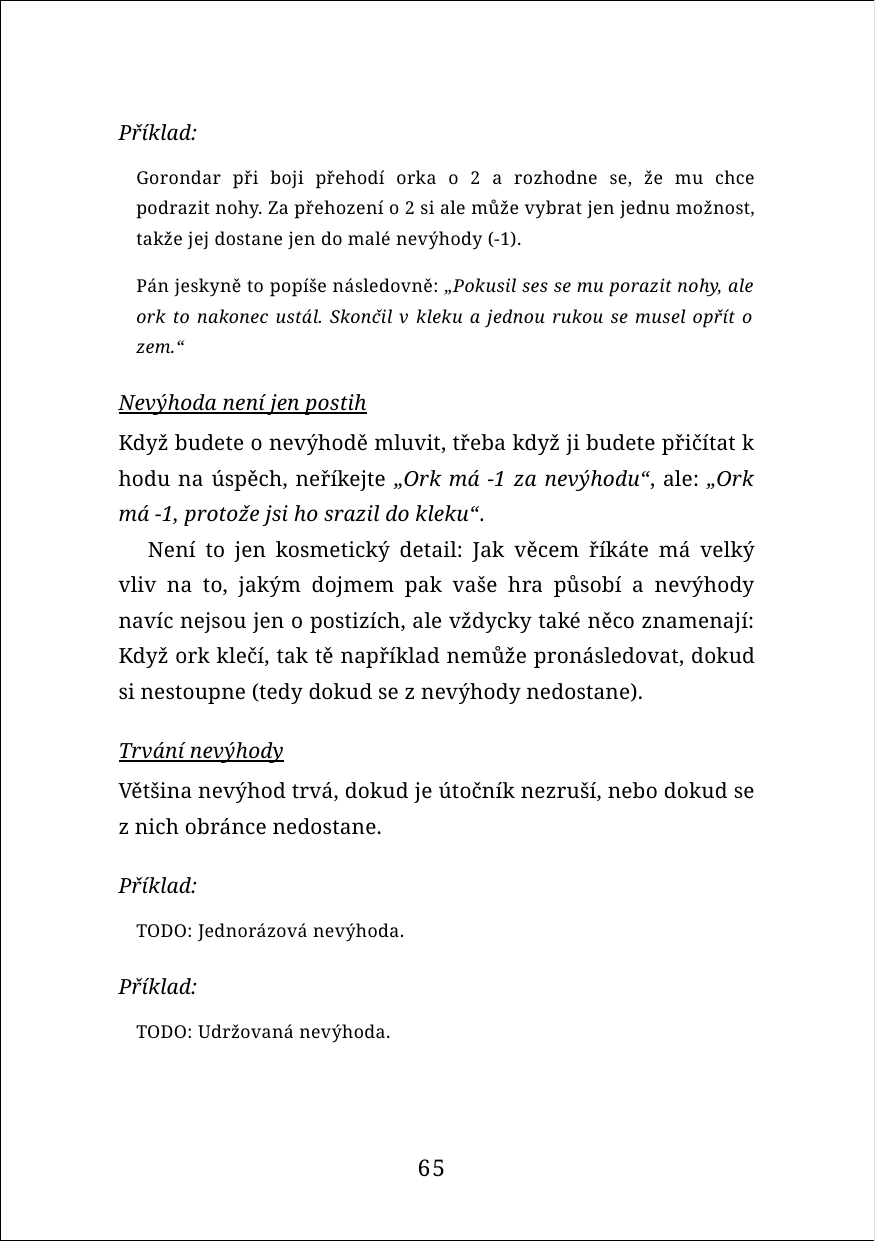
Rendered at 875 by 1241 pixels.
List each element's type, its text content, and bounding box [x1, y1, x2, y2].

text Příklad: [118, 871, 756, 899]
text Gorondar při boji přehodí orka o 2 a rozhodne se, že mu chce podrazit nohy. Za přehození o 2 si ale může vybrat jen jednu možnost, takže jej dostane jen do malé nevýhody (-1). [136, 166, 756, 250]
subtitle Nevýhoda není jen postih [118, 388, 756, 417]
text Když budete o nevýhodě mluvit, třeba když ji budete přičítat k hodu na úspěch, neříkejte „Ork má -1 za nevýhodu“, ale: „Ork má -1, protože jsi ho srazil do kleku“. Není to jen kosmetický detail: Jak věcem říkáte má velký vliv na to, jakým dojmem pak vaše hra působí a nevýhody navíc nejsou jen o postizích, ale vždycky také něco znamenají: Když ork klečí, tak tě například nemůže pronásledovat, dokud si nestoupne (tedy dokud se z nevýhody nedostane). [118, 428, 756, 705]
text TODO: Jednorázová nevýhoda. [136, 918, 756, 942]
text Příklad: [118, 118, 756, 147]
text TODO: Udržovaná nevýhoda. [136, 1019, 756, 1044]
text Příklad: [118, 972, 756, 1001]
subtitle Trvání nevýhody [118, 736, 756, 764]
text Většina nevýhod trvá, dokud je útočník nezruší, nebo dokud se z nich obránce nedostane. [118, 776, 756, 840]
text Pán jeskyně to popíše následovně: „Pokusil ses se mu porazit nohy, ale ork to nakonec ustál. Skončil v kleku a jednou rukou se musel opřít o zem.“ [136, 274, 756, 358]
